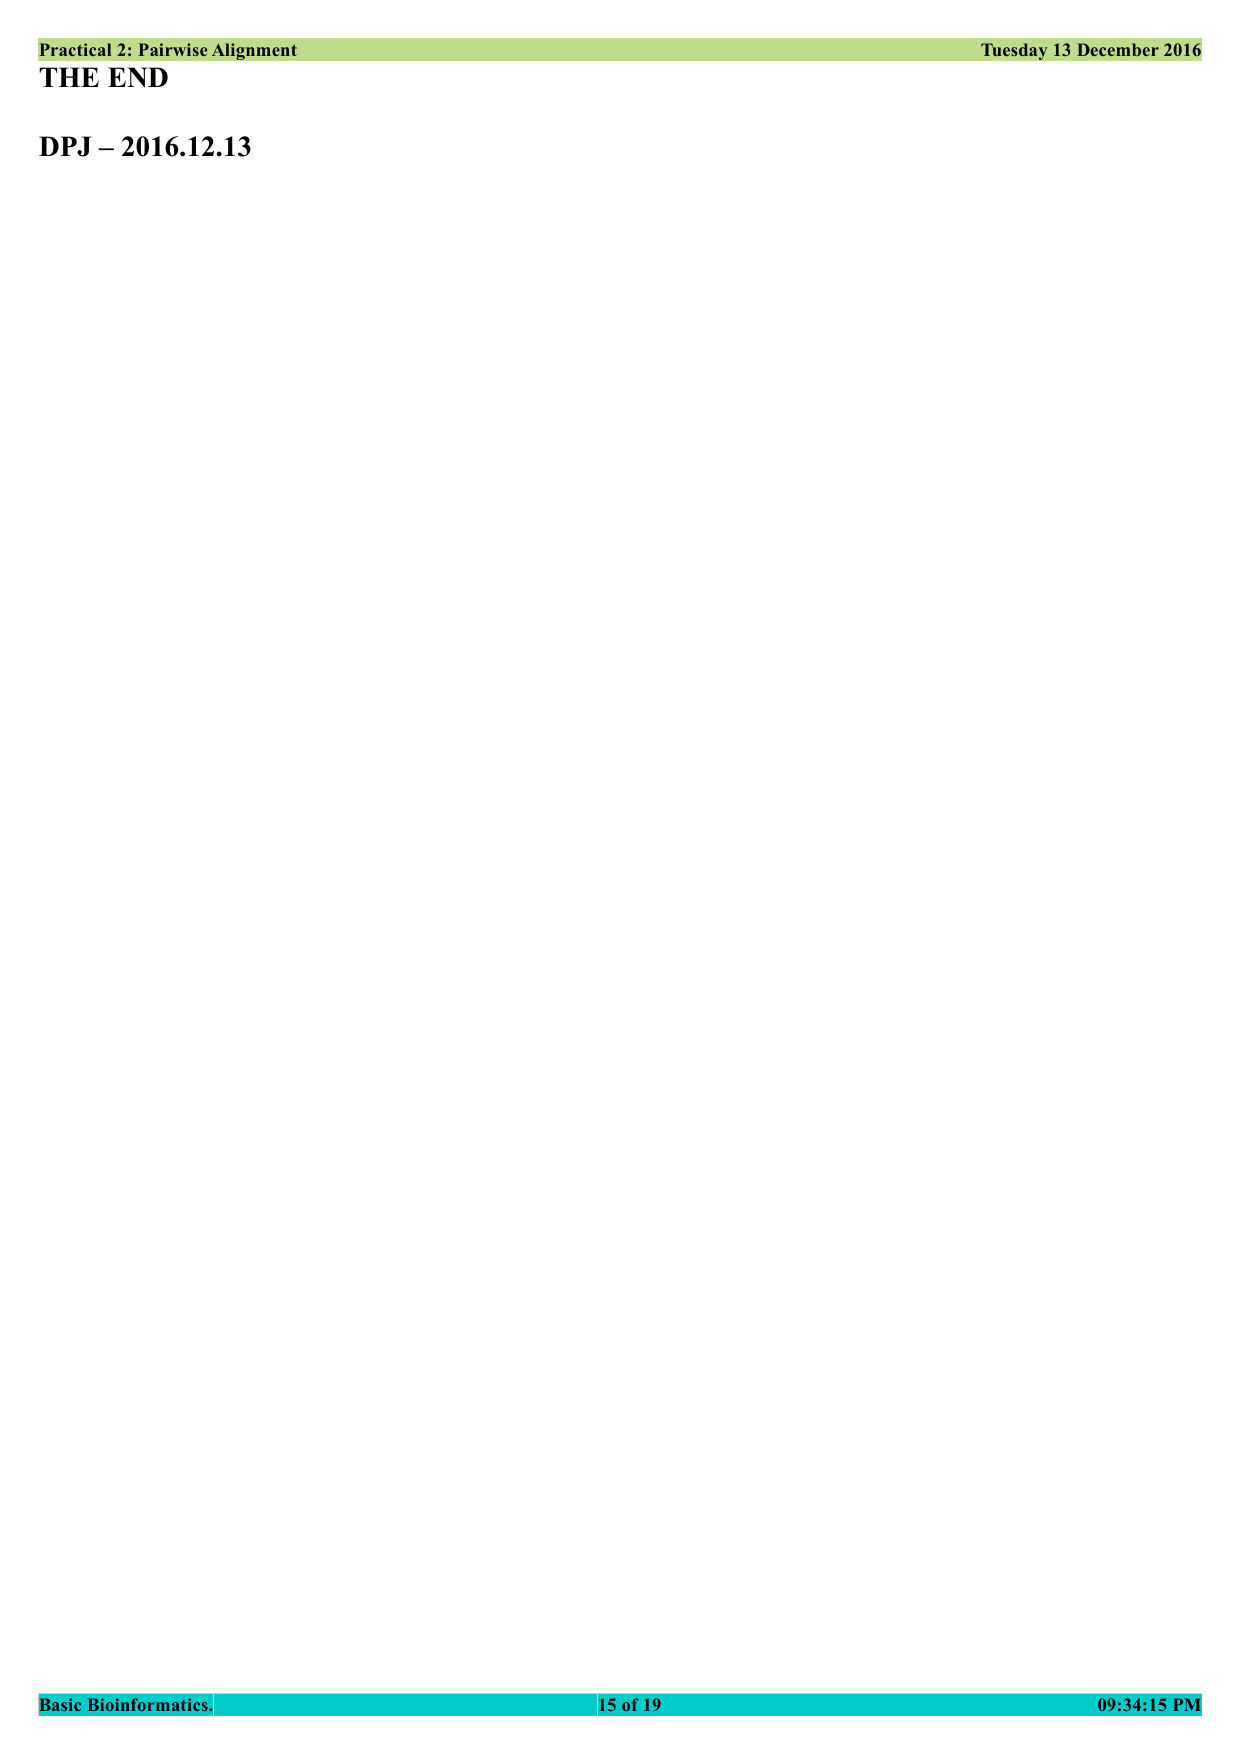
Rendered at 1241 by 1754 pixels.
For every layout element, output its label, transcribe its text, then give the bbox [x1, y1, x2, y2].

text THE END [38, 61, 1202, 94]
text DPJ – 2016.12.13 [38, 129, 1202, 163]
